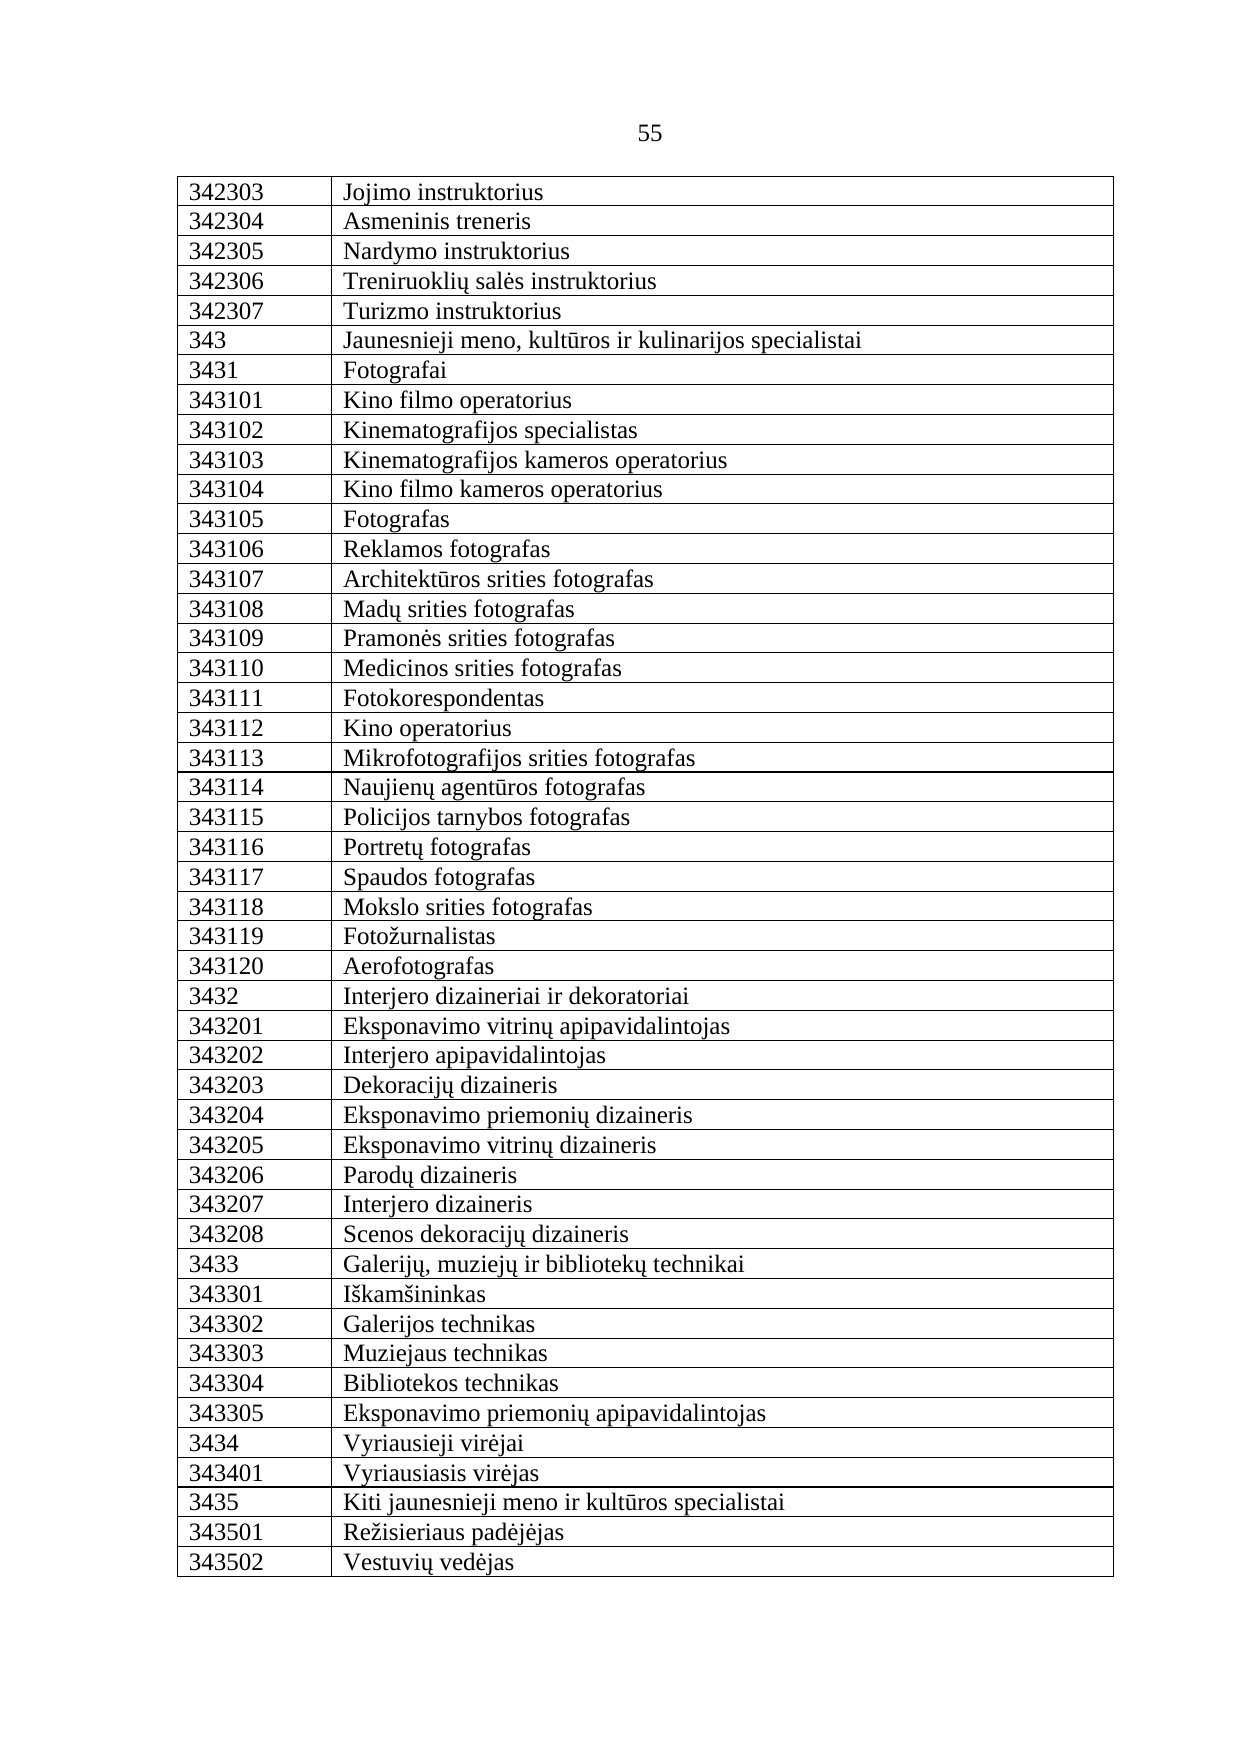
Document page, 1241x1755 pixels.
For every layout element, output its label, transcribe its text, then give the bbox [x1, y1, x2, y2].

table_cell 343105 [178, 504, 331, 533]
table_cell [1114, 891, 1119, 920]
table_cell 342305 [178, 236, 331, 265]
table_cell 3434 [178, 1428, 331, 1457]
table_cell 343208 [178, 1219, 331, 1248]
table_cell 343117 [178, 862, 331, 891]
table_cell 343108 [178, 594, 331, 622]
table_cell [1114, 712, 1119, 742]
table_cell Eksponavimo vitrinų apipavidalintojas [332, 1011, 1113, 1039]
table_cell [1114, 1457, 1119, 1486]
table_cell 342306 [178, 266, 331, 295]
table_cell Fotografai [332, 355, 1113, 384]
table_cell [1114, 444, 1119, 473]
table_cell Vestuvių vedėjas [332, 1547, 1113, 1576]
table_cell [1114, 980, 1119, 1010]
table_cell Galerijos technikas [332, 1309, 1113, 1337]
table_cell 343111 [178, 683, 331, 712]
table_cell 343104 [178, 475, 331, 503]
table_cell Režisieriaus padėjėjas [332, 1517, 1113, 1546]
table_cell 3435 [178, 1488, 331, 1516]
table_cell [1114, 1546, 1119, 1576]
table_cell 3433 [178, 1249, 331, 1278]
table_cell [1114, 623, 1119, 652]
table_cell [1114, 1308, 1119, 1337]
table_cell Medicinos srities fotografas [332, 653, 1113, 682]
table_cell [1114, 920, 1119, 950]
table_cell [1114, 503, 1119, 533]
table_cell [1114, 1397, 1119, 1427]
table_cell 343115 [178, 802, 331, 831]
table_cell [1114, 533, 1119, 563]
table_cell Reklamos fotografas [332, 534, 1113, 563]
table_cell [1114, 771, 1119, 801]
table_cell [1114, 563, 1119, 593]
table_cell [1114, 593, 1119, 622]
table_cell 3432 [178, 981, 331, 1010]
table_cell [1114, 1278, 1119, 1308]
table_cell 343103 [178, 445, 331, 473]
table_cell Policijos tarnybos fotografas [332, 802, 1113, 831]
table_cell 3431 [178, 355, 331, 384]
table_cell Kinematografijos kameros operatorius [332, 445, 1113, 473]
table_cell Bibliotekos technikas [332, 1368, 1113, 1397]
table_cell Mikrofotografijos srities fotografas [332, 743, 1113, 771]
table_cell Eksponavimo priemonių dizaineris [332, 1100, 1113, 1129]
table_cell 343201 [178, 1011, 331, 1039]
table_cell Aerofotografas [332, 951, 1113, 980]
table_cell 343112 [178, 713, 331, 742]
table_cell [1114, 1159, 1119, 1188]
table_cell Treniruoklių salės instruktorius [332, 266, 1113, 295]
table_cell [1114, 1129, 1119, 1159]
table_cell 343303 [178, 1339, 331, 1367]
table_cell [1114, 1010, 1119, 1039]
table_cell [1114, 295, 1119, 324]
table_cell Naujienų agentūros fotografas [332, 773, 1113, 801]
table_cell Eksponavimo vitrinų dizaineris [332, 1130, 1113, 1159]
table_cell 343120 [178, 951, 331, 980]
table_cell Galerijų, muziejų ir bibliotekų technikai [332, 1249, 1113, 1278]
table_cell Parodų dizaineris [332, 1160, 1113, 1188]
table_cell Nardymo instruktorius [332, 236, 1113, 265]
table_cell Kino filmo operatorius [332, 385, 1113, 414]
table_cell Kinematografijos specialistas [332, 415, 1113, 444]
table_cell 343110 [178, 653, 331, 682]
table_cell Mokslo srities fotografas [332, 892, 1113, 920]
table_cell Interjero apipavidalintojas [332, 1041, 1113, 1069]
table_cell [1114, 801, 1119, 831]
table_cell [1114, 1069, 1119, 1099]
table_cell [1114, 831, 1119, 861]
table_cell Architektūros srities fotografas [332, 564, 1113, 593]
table_cell 343101 [178, 385, 331, 414]
table_cell [1114, 384, 1119, 414]
table_cell Fotožurnalistas [332, 921, 1113, 950]
table_cell 343116 [178, 832, 331, 861]
table_cell 343304 [178, 1368, 331, 1397]
table_cell 343118 [178, 892, 331, 920]
table_cell [1114, 682, 1119, 712]
table_cell Asmeninis treneris [332, 206, 1113, 235]
table_cell [1114, 414, 1119, 444]
table_cell Madų srities fotografas [332, 594, 1113, 622]
table_cell 343207 [178, 1190, 331, 1218]
table_cell Vyriausieji virėjai [332, 1428, 1113, 1457]
table_cell Scenos dekoracijų dizaineris [332, 1219, 1113, 1248]
table_cell Jaunesnieji meno, kultūros ir kulinarijos specialistai [332, 326, 1113, 354]
table_cell [1114, 265, 1119, 295]
table_cell Jojimo instruktorius [332, 177, 1113, 205]
table_cell Interjero dizaineris [332, 1190, 1113, 1218]
table_cell [1114, 1040, 1119, 1069]
table_cell Spaudos fotografas [332, 862, 1113, 891]
table_cell Muziejaus technikas [332, 1339, 1113, 1367]
table_cell 342304 [178, 206, 331, 235]
table_cell Kino operatorius [332, 713, 1113, 742]
table_cell 343106 [178, 534, 331, 563]
table_cell [1114, 205, 1119, 235]
table_cell 343204 [178, 1100, 331, 1129]
table_cell Turizmo instruktorius [332, 296, 1113, 324]
table_cell [1114, 176, 1119, 205]
table_cell Fotokorespondentas [332, 683, 1113, 712]
table_cell 343114 [178, 773, 331, 801]
table_cell [1114, 1486, 1119, 1516]
table_cell [1114, 1427, 1119, 1457]
table_cell 343107 [178, 564, 331, 593]
table_cell Dekoracijų dizaineris [332, 1070, 1113, 1099]
table_cell Portretų fotografas [332, 832, 1113, 861]
table_cell 343301 [178, 1279, 331, 1308]
table_cell 343109 [178, 624, 331, 652]
table_cell 343 [178, 326, 331, 354]
table_cell [1114, 1367, 1119, 1397]
table_cell [1114, 1218, 1119, 1248]
table_cell Vyriausiasis virėjas [332, 1458, 1113, 1486]
table_cell 343401 [178, 1458, 331, 1486]
table_cell 343113 [178, 743, 331, 771]
table_cell [1114, 950, 1119, 980]
table_cell Kino filmo kameros operatorius [332, 475, 1113, 503]
table_cell 342307 [178, 296, 331, 324]
table_cell [1114, 652, 1119, 682]
table_cell 343205 [178, 1130, 331, 1159]
table_cell [1114, 861, 1119, 891]
table_cell 343119 [178, 921, 331, 950]
table_cell 343206 [178, 1160, 331, 1188]
table_cell 343302 [178, 1309, 331, 1337]
table_cell [1114, 354, 1119, 384]
table_cell 342303 [178, 177, 331, 205]
table_cell [1114, 235, 1119, 265]
table_cell 343305 [178, 1398, 331, 1427]
table_cell Eksponavimo priemonių apipavidalintojas [332, 1398, 1113, 1427]
table_cell [1114, 1099, 1119, 1129]
table_cell 343501 [178, 1517, 331, 1546]
table_cell [1114, 1516, 1119, 1546]
table_cell [1114, 325, 1119, 354]
table_cell 343502 [178, 1547, 331, 1576]
table_cell [1114, 1338, 1119, 1367]
table_cell Iškamšininkas [332, 1279, 1113, 1308]
table_cell [1114, 1189, 1119, 1218]
table_cell Kiti jaunesnieji meno ir kultūros specialistai [332, 1488, 1113, 1516]
table_cell Fotografas [332, 504, 1113, 533]
table_cell Interjero dizaineriai ir dekoratoriai [332, 981, 1113, 1010]
table_cell Pramonės srities fotografas [332, 624, 1113, 652]
table_cell [1114, 474, 1119, 503]
table_cell [1114, 742, 1119, 771]
table_cell [1114, 1248, 1119, 1278]
table_cell 343202 [178, 1041, 331, 1069]
table_cell 343102 [178, 415, 331, 444]
table_cell 343203 [178, 1070, 331, 1099]
